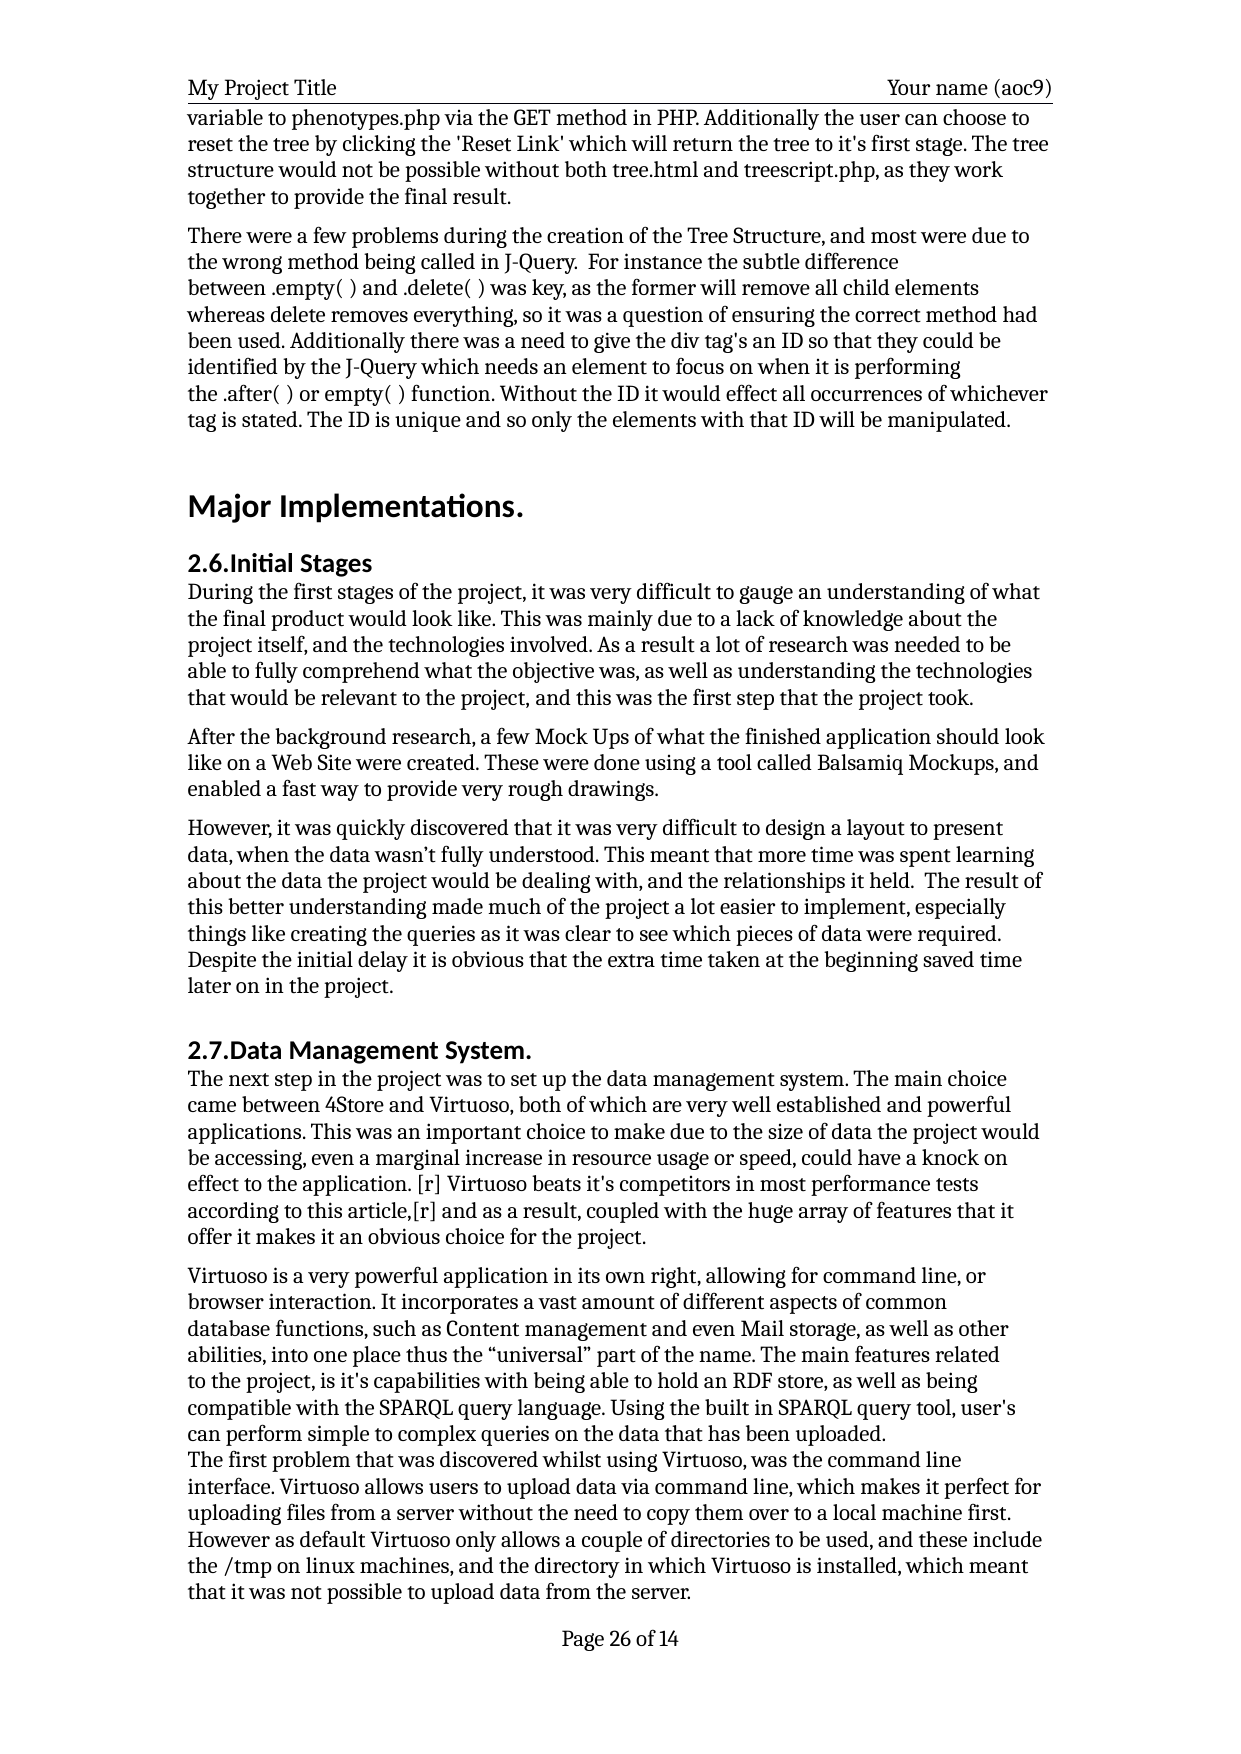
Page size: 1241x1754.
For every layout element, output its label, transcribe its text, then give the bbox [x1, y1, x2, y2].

text browser interaction. It incorporates a vast amount of different aspects of common [187, 1289, 1053, 1316]
text Virtuoso is a very powerful application in its own right, allowing for command line, or [187, 1263, 1053, 1289]
subtitle Initial Stages [187, 546, 1053, 579]
text database functions, such as Content management and even Mail storage, as well as other [187, 1316, 1053, 1342]
text variable to phenotypes.php via the GET method in PHP. Additionally the user can choose to reset the tree by clicking the 'Reset Link' which will return the tree to it's first stage. The tree structure would not be possible without both tree.html and treescript.php, as they work together to provide the final result. [187, 104, 1053, 210]
text abilities, into one place thus the “universal” part of the name. The main features related [187, 1342, 1053, 1368]
text The next step in the project was to set up the data management system. The main choice came between 4Store and Virtuoso, both of which are very well established and powerful applications. This was an important choice to make due to the size of data the project would be accessing, even a marginal increase in resource usage or speed, could have a knock on effect to the application. [r] Virtuoso beats it's competitors in most performance tests according to this article,[r] and as a result, coupled with the huge array of features that it offer it makes it an obvious choice for the project. [187, 1066, 1053, 1250]
text During the first stages of the project, it was very difficult to gauge an understanding of what the final product would look like. This was mainly due to a lack of knowledge about the project itself, and the technologies involved. As a result a lot of research was needed to be able to fully comprehend what the objective was, as well as understanding the technologies that would be relevant to the project, and this was the first step that the project took. [187, 579, 1053, 711]
subtitle Data Management System. [187, 1033, 1053, 1066]
text However, it was quickly discovered that it was very difficult to design a layout to present data, when the data wasn’t fully understood. This meant that more time was spent learning about the data the project would be dealing with, and the relationships it held. The result of this better understanding made much of the project a lot easier to implement, especially things like creating the queries as it was clear to see which pieces of data were required. Despite the initial delay it is obvious that the extra time taken at the beginning saved time later on in the project. [187, 815, 1053, 999]
text compatible with the SPARQL query language. Using the built in SPARQL query tool, user's can perform simple to complex queries on the data that has been uploaded. [187, 1394, 1053, 1447]
text Major Implementations. [187, 484, 1053, 525]
text The first problem that was discovered whilst using Virtuoso, was the command line interface. Virtuoso allows users to upload data via command line, which makes it perfect for uploading files from a server without the need to copy them over to a local machine first. However as default Virtuoso only allows a couple of directories to be used, and these include the /tmp on linux machines, and the directory in which Virtuoso is installed, which meant that it was not possible to upload data from the server. [187, 1447, 1053, 1605]
text After the background research, a few Mock Ups of what the finished application should look like on a Web Site were created. These were done using a tool called Balsamiq Mockups, and enabled a fast way to provide very rough drawings. [187, 723, 1053, 802]
text to the project, is it's capabilities with being able to hold an RDF store, as well as being [187, 1368, 1053, 1394]
text There were a few problems during the creation of the Tree Structure, and most were due to the wrong method being called in J-Query. For instance the subtle difference between .empty( ) and .delete( ) was key, as the former will remove all child elements whereas delete removes everything, so it was a question of ensuring the correct method had been used. Additionally there was a need to give the div tag's an ID so that they could be identified by the J-Query which needs an element to focus on when it is performing the .after( ) or empty( ) function. Without the ID it would effect all occurrences of whichever tag is stated. The ID is unique and so only the elements with that ID will be manipulated. [187, 222, 1053, 433]
